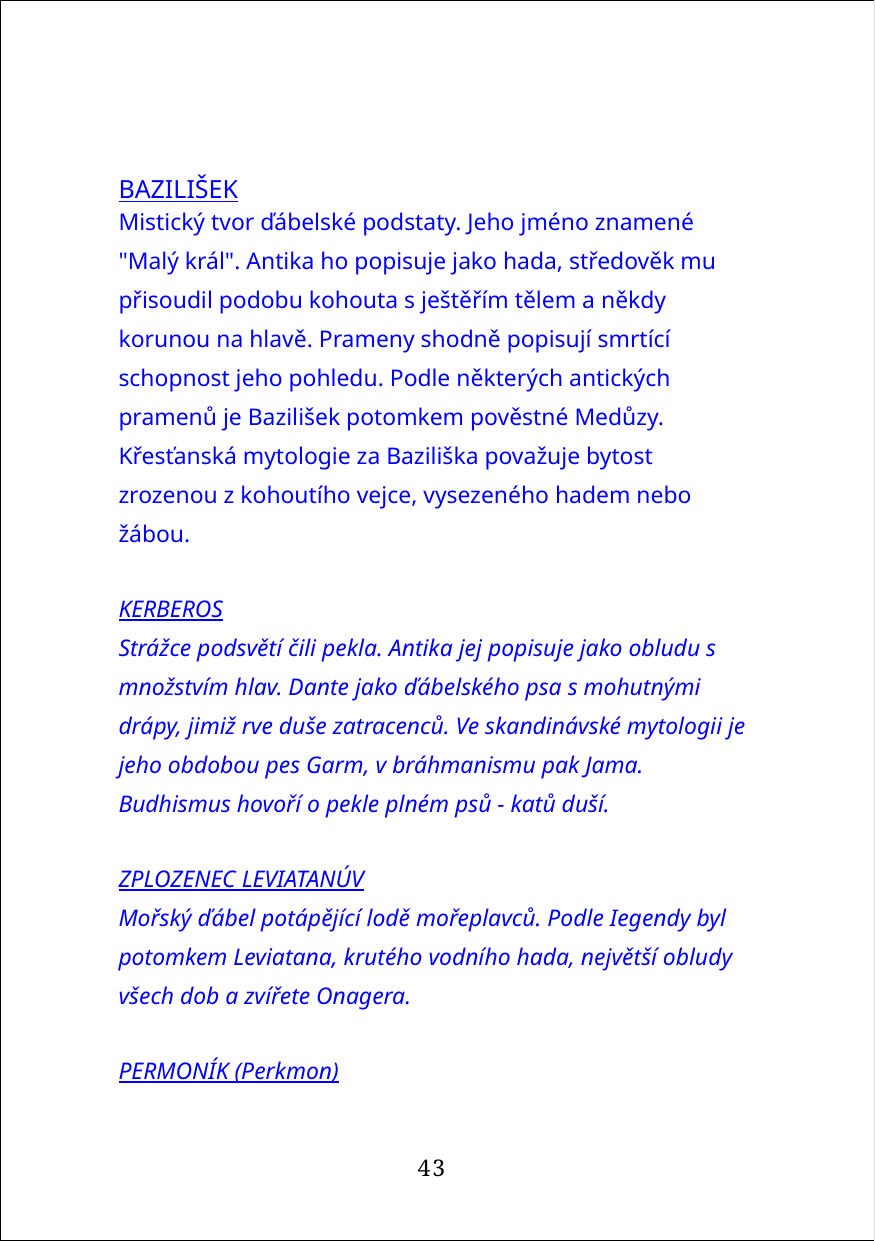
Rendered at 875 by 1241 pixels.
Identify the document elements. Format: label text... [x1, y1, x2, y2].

subtitle BAZILIŠEK [118, 172, 756, 206]
text Strážce podsvětí čili pekla. Antika jej popisuje jako obludu s množstvím hlav. Dante jako ďábelského psa s mohutnými drápy, jimiž rve duše zatracenců. Ve skandinávské mytologii je jeho obdobou pes Garm, v bráhmanismu pak Jama. Budhismus hovoří o pekle plném psů - katů duší. [118, 632, 756, 819]
text ZPLOZENEC LEVIATANÚV [118, 863, 756, 894]
text PERMONÍK (Perkmon) [118, 1054, 756, 1086]
text Mistický tvor ďábelské podstaty. Jeho jméno znamené "Malý král". Antika ho popisuje jako hada, středověk mu přisoudil podobu kohouta s ještěřím tělem a někdy korunou na hlavě. Prameny shodně popisují smrtící schopnost jeho pohledu. Podle některých antických pramenů je Bazilišek potomkem pověstné Medůzy. Křesťanská mytologie za Baziliška považuje bytost zrozenou z kohoutího vejce, vysezeného hadem nebo žábou. [118, 206, 756, 549]
text KERBEROS [118, 593, 756, 624]
text Mořský ďábel potápějící lodě mořeplavců. Podle Iegendy byl potomkem Leviatana, krutého vodního hada, největší obludy všech dob a zvířete Onagera. [118, 902, 756, 1011]
